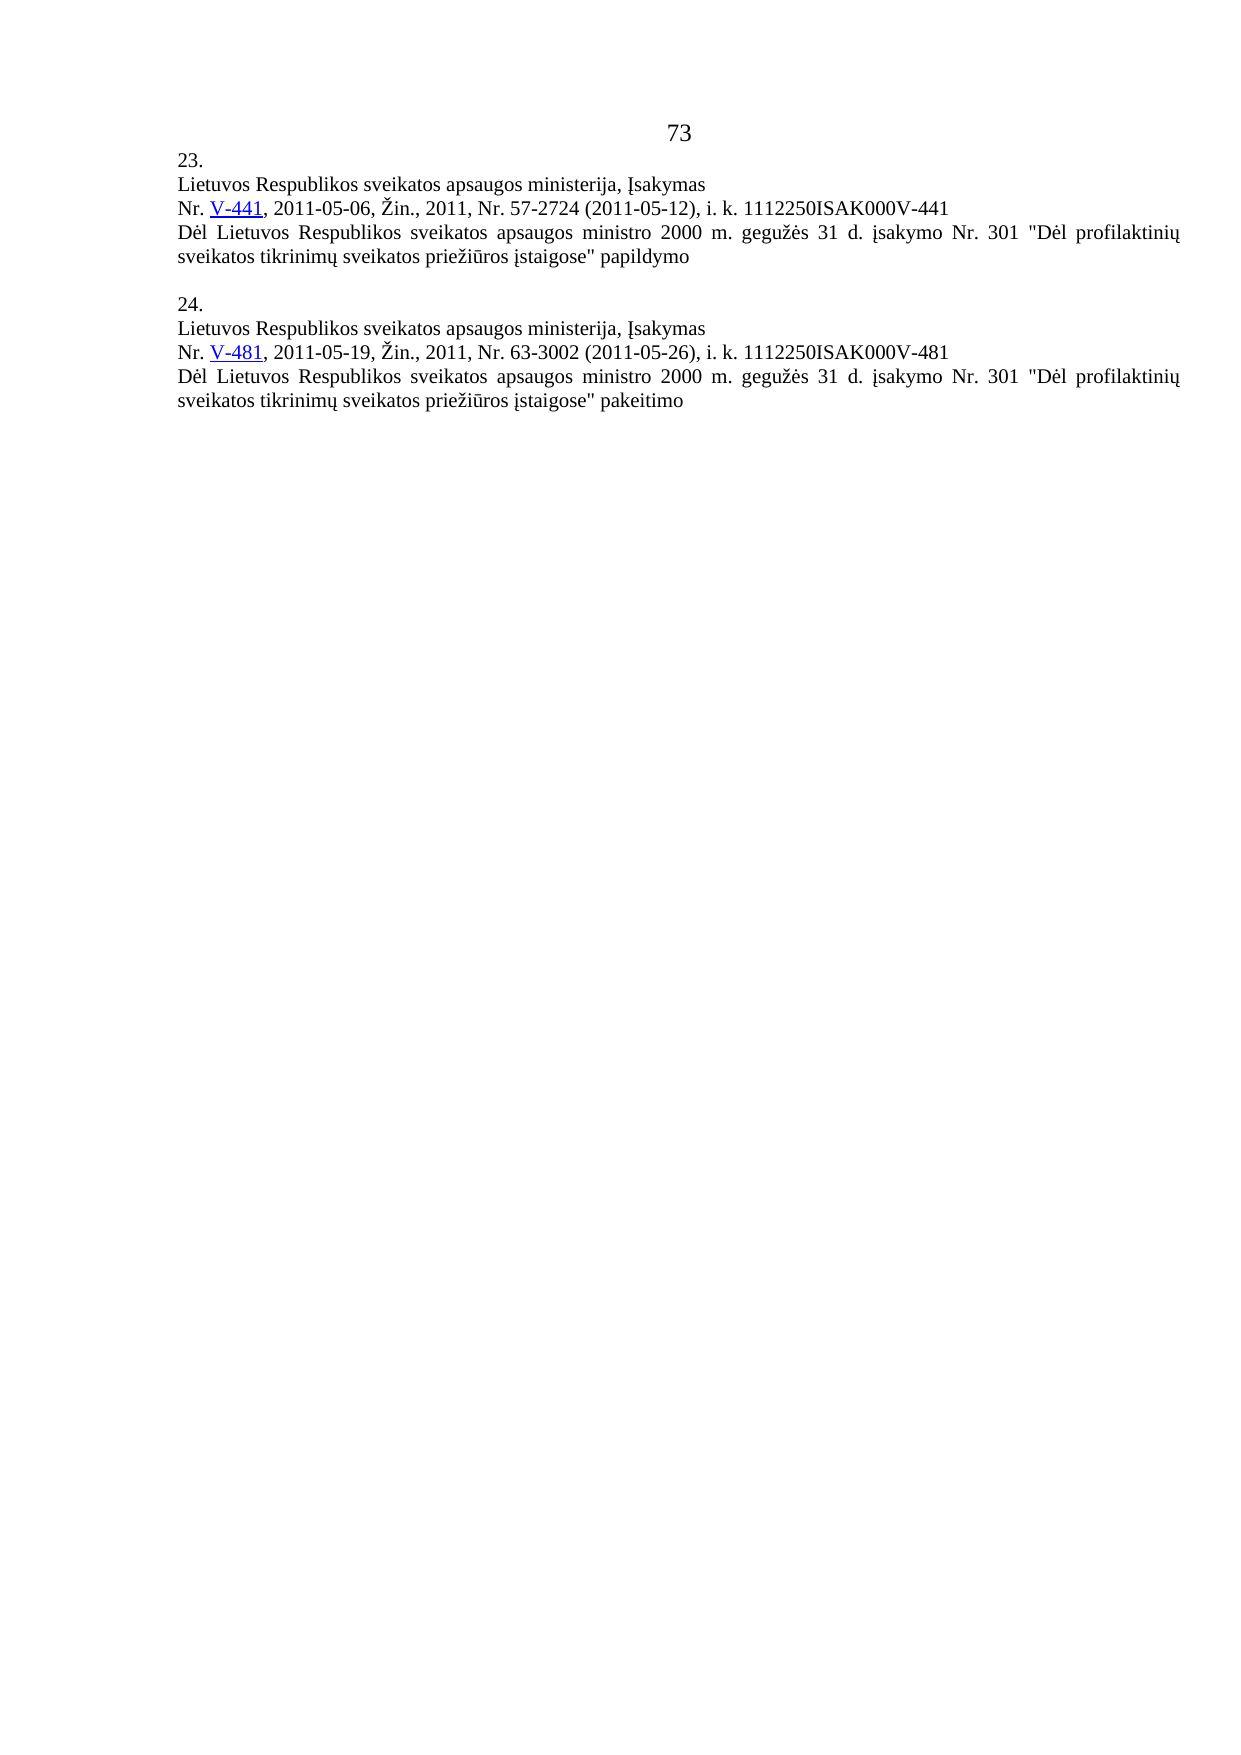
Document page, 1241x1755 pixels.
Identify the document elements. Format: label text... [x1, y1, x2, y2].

text Lietuvos Respublikos sveikatos apsaugos ministerija, Įsakymas [177, 172, 1181, 196]
text Dėl Lietuvos Respublikos sveikatos apsaugos ministro 2000 m. gegužės 31 d. įsakymo Nr. 301 "Dėl profilaktinių sveikatos tikrinimų sveikatos priežiūros įstaigose" papildymo [177, 220, 1181, 268]
text Nr. V-481, 2011-05-19, Žin., 2011, Nr. 63-3002 (2011-05-26), i. k. 1112250ISAK000V-481 [177, 340, 1181, 364]
text Nr. V-441, 2011-05-06, Žin., 2011, Nr. 57-2724 (2011-05-12), i. k. 1112250ISAK000V-441 [177, 196, 1181, 220]
text 24. [177, 292, 1181, 316]
text Dėl Lietuvos Respublikos sveikatos apsaugos ministro 2000 m. gegužės 31 d. įsakymo Nr. 301 "Dėl profilaktinių sveikatos tikrinimų sveikatos priežiūros įstaigose" pakeitimo [177, 364, 1181, 412]
text Lietuvos Respublikos sveikatos apsaugos ministerija, Įsakymas [177, 316, 1181, 340]
text 23. [177, 148, 1181, 172]
